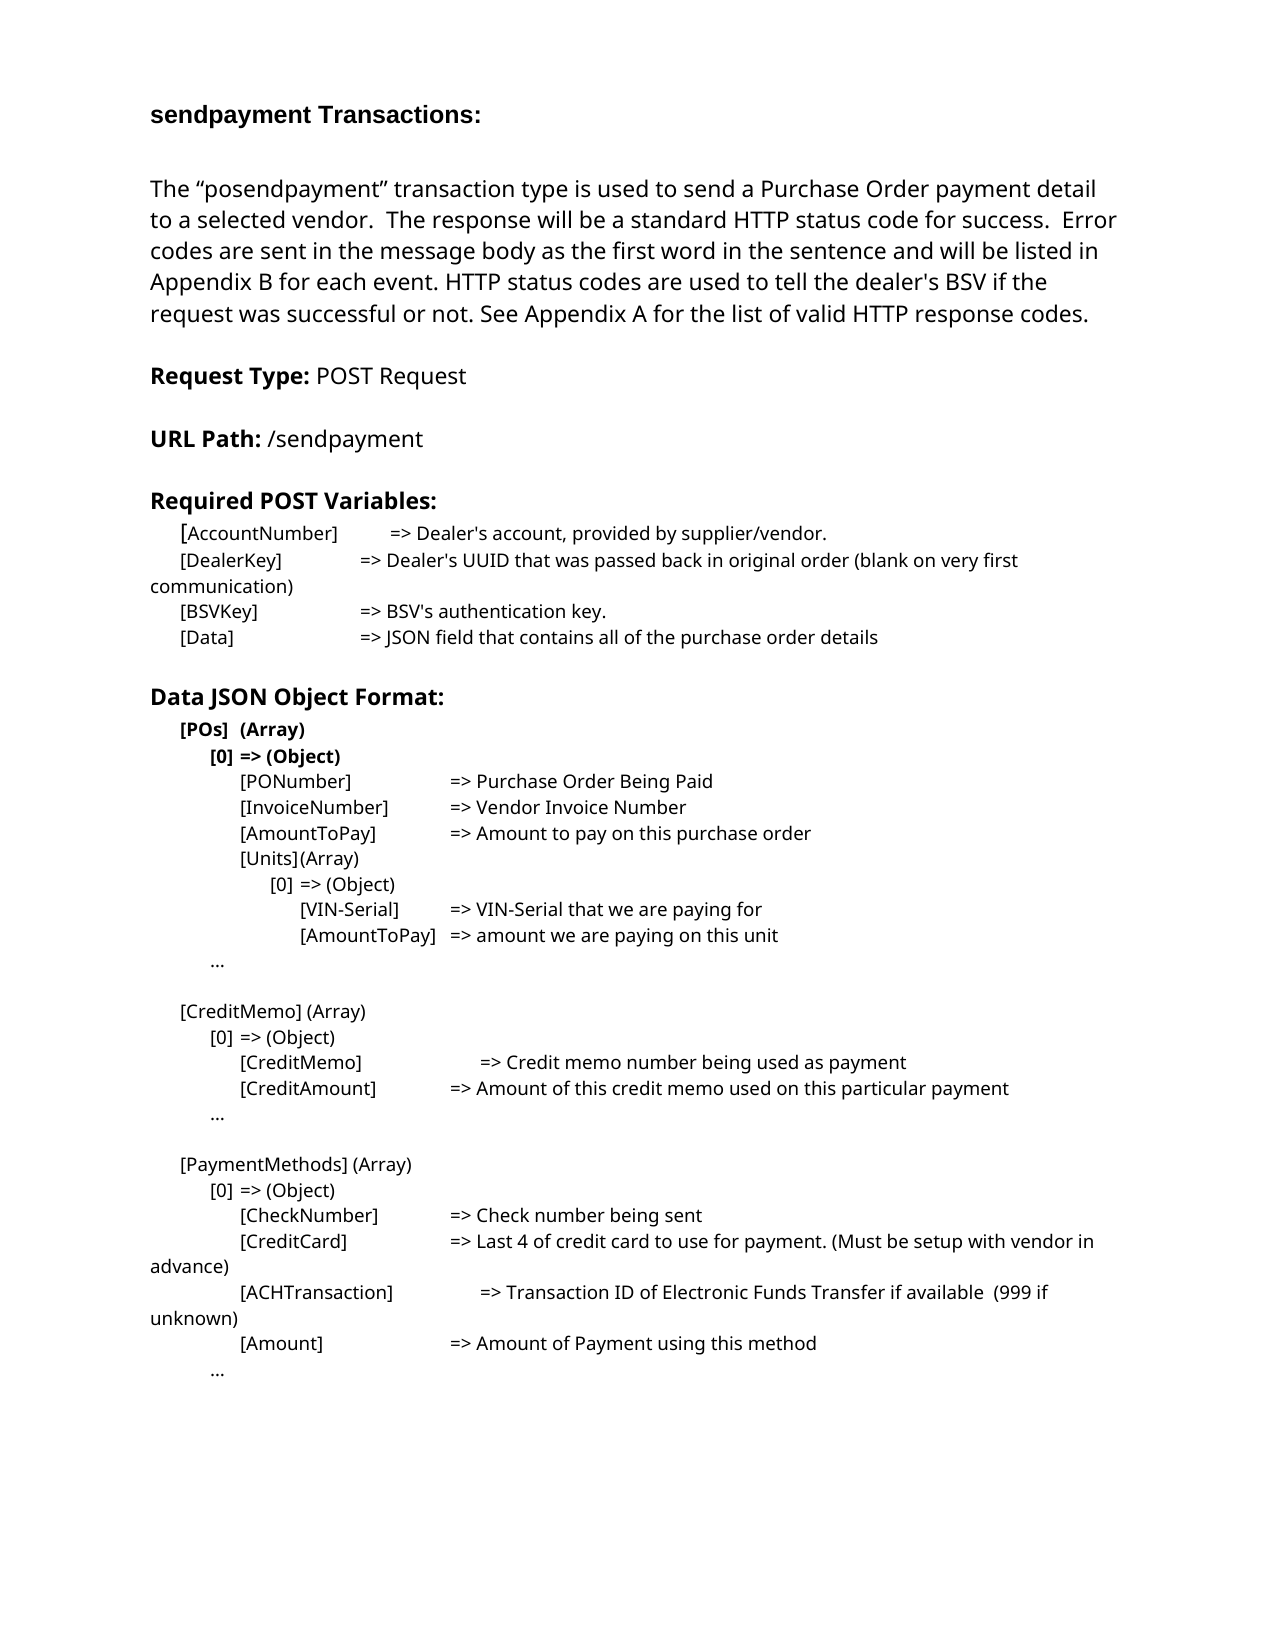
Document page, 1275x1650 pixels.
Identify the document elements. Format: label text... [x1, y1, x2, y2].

text Request Type: POST Request [150, 360, 1125, 391]
text [POs] (Array) [150, 712, 1125, 743]
text [PONumber] => Purchase Order Being Paid [150, 769, 1125, 794]
text [0] => (Object) [150, 871, 1125, 896]
text [Amount] => Amount of Payment using this method [150, 1330, 1125, 1356]
text [ACHTransaction] => Transaction ID of Electronic Funds Transfer if available (999 if unknown) [150, 1279, 1125, 1330]
text [Units] (Array) [150, 845, 1125, 871]
text [AccountNumber] => Dealer's account, provided by supplier/vendor. [150, 516, 1125, 547]
text [0] => (Object) [150, 1177, 1125, 1203]
text [CreditMemo] (Array) [150, 998, 1125, 1024]
text [AmountToPay] => amount we are paying on this unit [150, 922, 1125, 947]
text … [150, 1356, 1125, 1381]
text Required POST Variables: [150, 485, 1125, 516]
text [VIN-Serial] => VIN-Serial that we are paying for [150, 896, 1125, 922]
text [CreditMemo] => Credit memo number being used as payment [150, 1049, 1125, 1075]
text … [150, 947, 1125, 973]
text [CheckNumber] => Check number being sent [150, 1203, 1125, 1228]
text The “posendpayment” transaction type is used to send a Purchase Order payment detail to a selected vendor. The response will be a standard HTTP status code for success. Error codes are sent in the message body as the first word in the sentence and will be listed in Appendix B for each event. HTTP status codes are used to tell the dealer's BSV if the request was successful or not. See Appendix A for the list of valid HTTP response codes. [150, 172, 1125, 329]
text [AmountToPay] => Amount to pay on this purchase order [150, 820, 1125, 845]
text [Data] => JSON field that contains all of the purchase order details [150, 624, 1125, 649]
text [InvoiceNumber] => Vendor Invoice Number [150, 794, 1125, 820]
text [0] => (Object) [150, 1024, 1125, 1049]
text sendpayment Transactions: [150, 100, 1125, 129]
text … [150, 1101, 1125, 1126]
text [BSVKey] => BSV's authentication key. [150, 598, 1125, 624]
text URL Path: /sendpayment [150, 422, 1125, 454]
text [PaymentMethods] (Array) [150, 1152, 1125, 1177]
text [0] => (Object) [150, 743, 1125, 769]
text [CreditAmount] => Amount of this credit memo used on this particular payment [150, 1075, 1125, 1101]
text [CreditCard] => Last 4 of credit card to use for payment. (Must be setup with vendor in advance) [150, 1228, 1125, 1279]
text [DealerKey] => Dealer's UUID that was passed back in original order (blank on very first communication) [150, 547, 1125, 598]
text Data JSON Object Format: [150, 681, 1125, 712]
